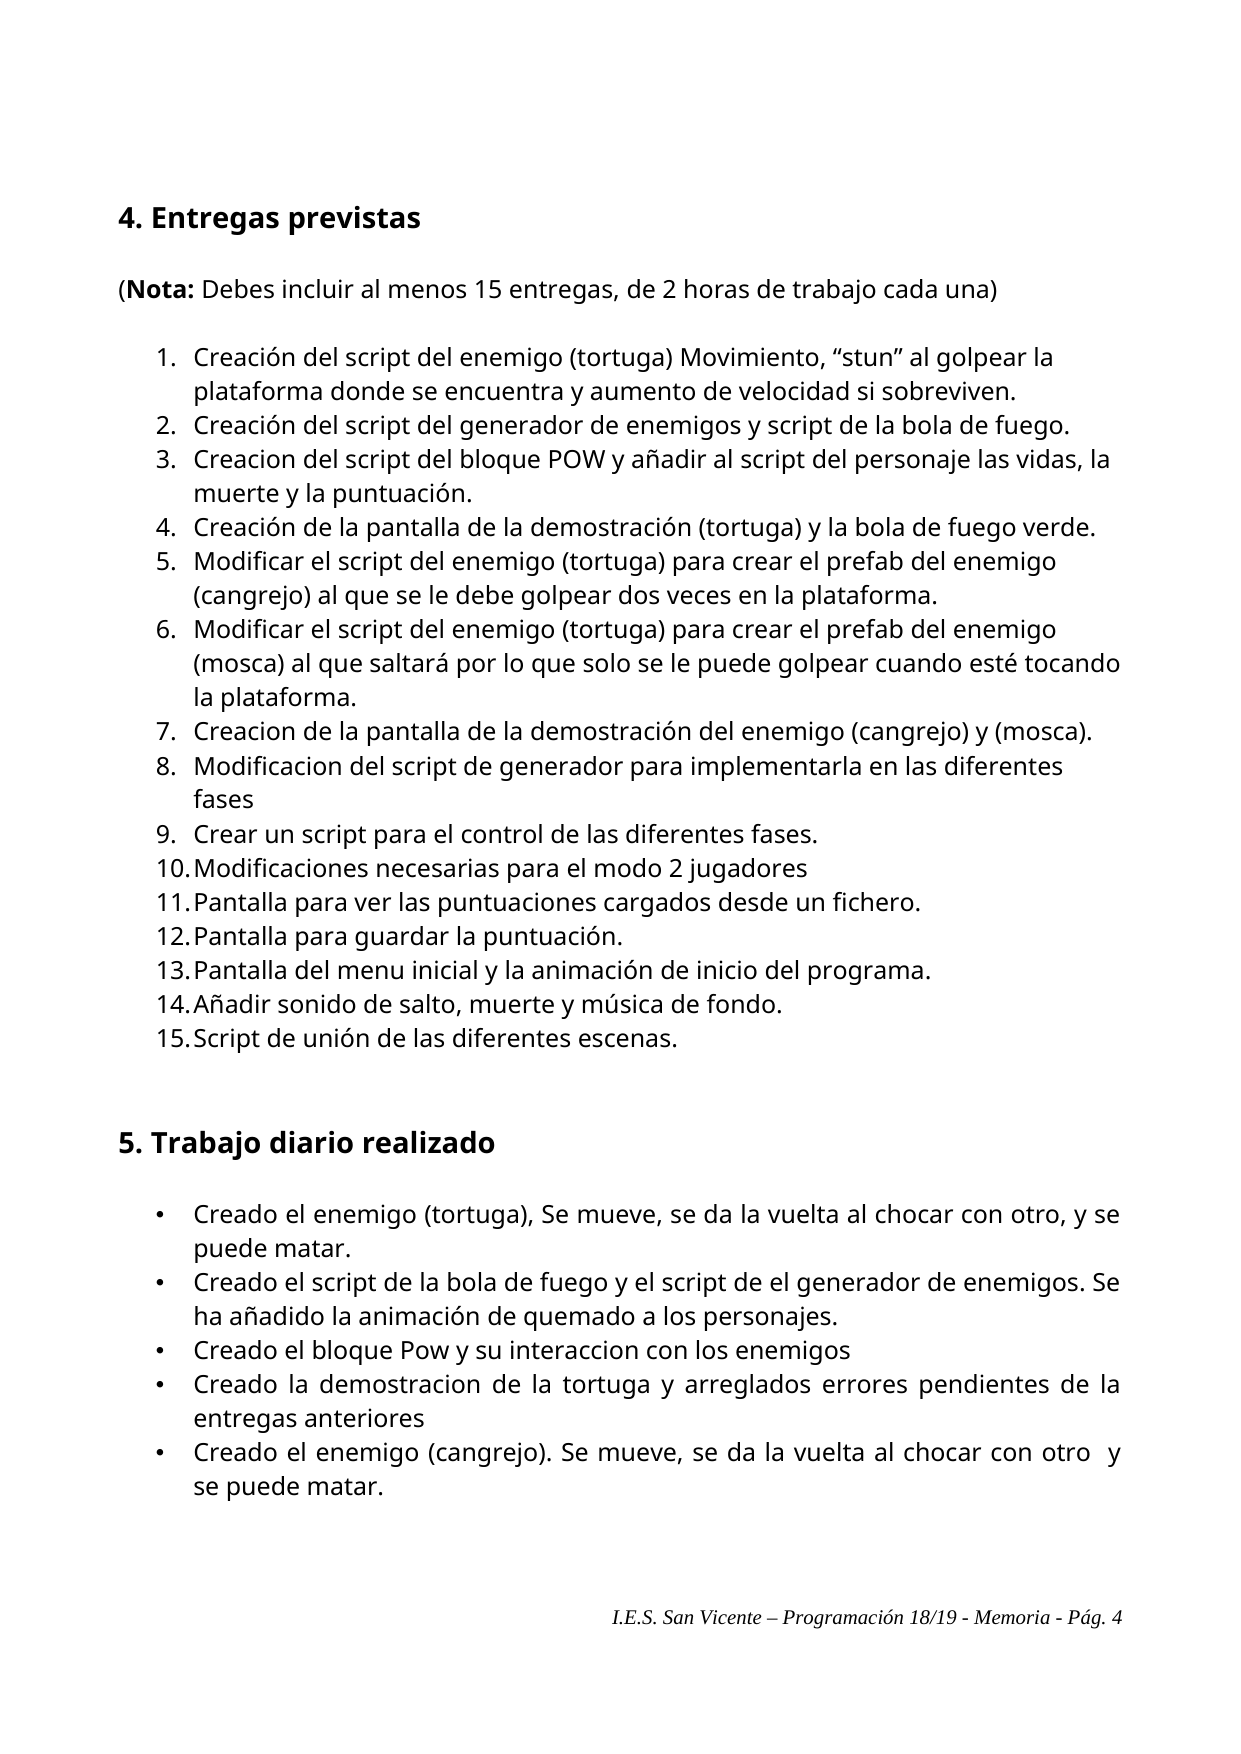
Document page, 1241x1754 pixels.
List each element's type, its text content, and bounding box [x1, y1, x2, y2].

list Creado el enemigo (cangrejo). Se mueve, se da la vuelta al chocar con otro y se puede matar. [156, 1435, 1122, 1503]
list Modificacion del script de generador para implementarla en las diferentes fases [156, 748, 1122, 816]
list Pantalla para guardar la puntuación. [156, 918, 1122, 952]
list Creación de la pantalla de la demostración (tortuga) y la bola de fuego verde. [156, 510, 1122, 544]
list Script de unión de las diferentes escenas. [156, 1021, 1122, 1055]
list Creacion de la pantalla de la demostración del enemigo (cangrejo) y (mosca). [156, 714, 1122, 748]
list Modificar el script del enemigo (tortuga) para crear el prefab del enemigo (mosca) al que saltará por lo que solo se le puede golpear cuando esté tocando la plataforma. [156, 612, 1122, 714]
list Creado el script de la bola de fuego y el script de el generador de enemigos. Se ha añadido la animación de quemado a los personajes. [156, 1265, 1122, 1333]
list Modificaciones necesarias para el modo 2 jugadores [156, 850, 1122, 884]
subtitle 5. Trabajo diario realizado [118, 1123, 1122, 1162]
list Creado el enemigo (tortuga), Se mueve, se da la vuelta al chocar con otro, y se puede matar. [156, 1197, 1122, 1265]
list Añadir sonido de salto, muerte y música de fondo. [156, 987, 1122, 1021]
text (Nota: Debes incluir al menos 15 entregas, de 2 horas de trabajo cada una) [118, 271, 1122, 305]
list Pantalla para ver las puntuaciones cargados desde un fichero. [156, 884, 1122, 918]
list Creación del script del generador de enemigos y script de la bola de fuego. [156, 407, 1122, 442]
subtitle 4. Entregas previstas [118, 197, 1122, 237]
list Modificar el script del enemigo (tortuga) para crear el prefab del enemigo (cangrejo) al que se le debe golpear dos veces en la plataforma. [156, 544, 1122, 612]
list Creacion del script del bloque POW y añadir al script del personaje las vidas, la muerte y la puntuación. [156, 442, 1122, 510]
list Creado el bloque Pow y su interaccion con los enemigos [156, 1333, 1122, 1367]
list Creado la demostracion de la tortuga y arreglados errores pendientes de la entregas anteriores [156, 1367, 1122, 1435]
list Creación del script del enemigo (tortuga) Movimiento, “stun” al golpear la plataforma donde se encuentra y aumento de velocidad si sobreviven. [156, 339, 1122, 407]
list Crear un script para el control de las diferentes fases. [156, 816, 1122, 850]
list Pantalla del menu inicial y la animación de inicio del programa. [156, 952, 1122, 987]
